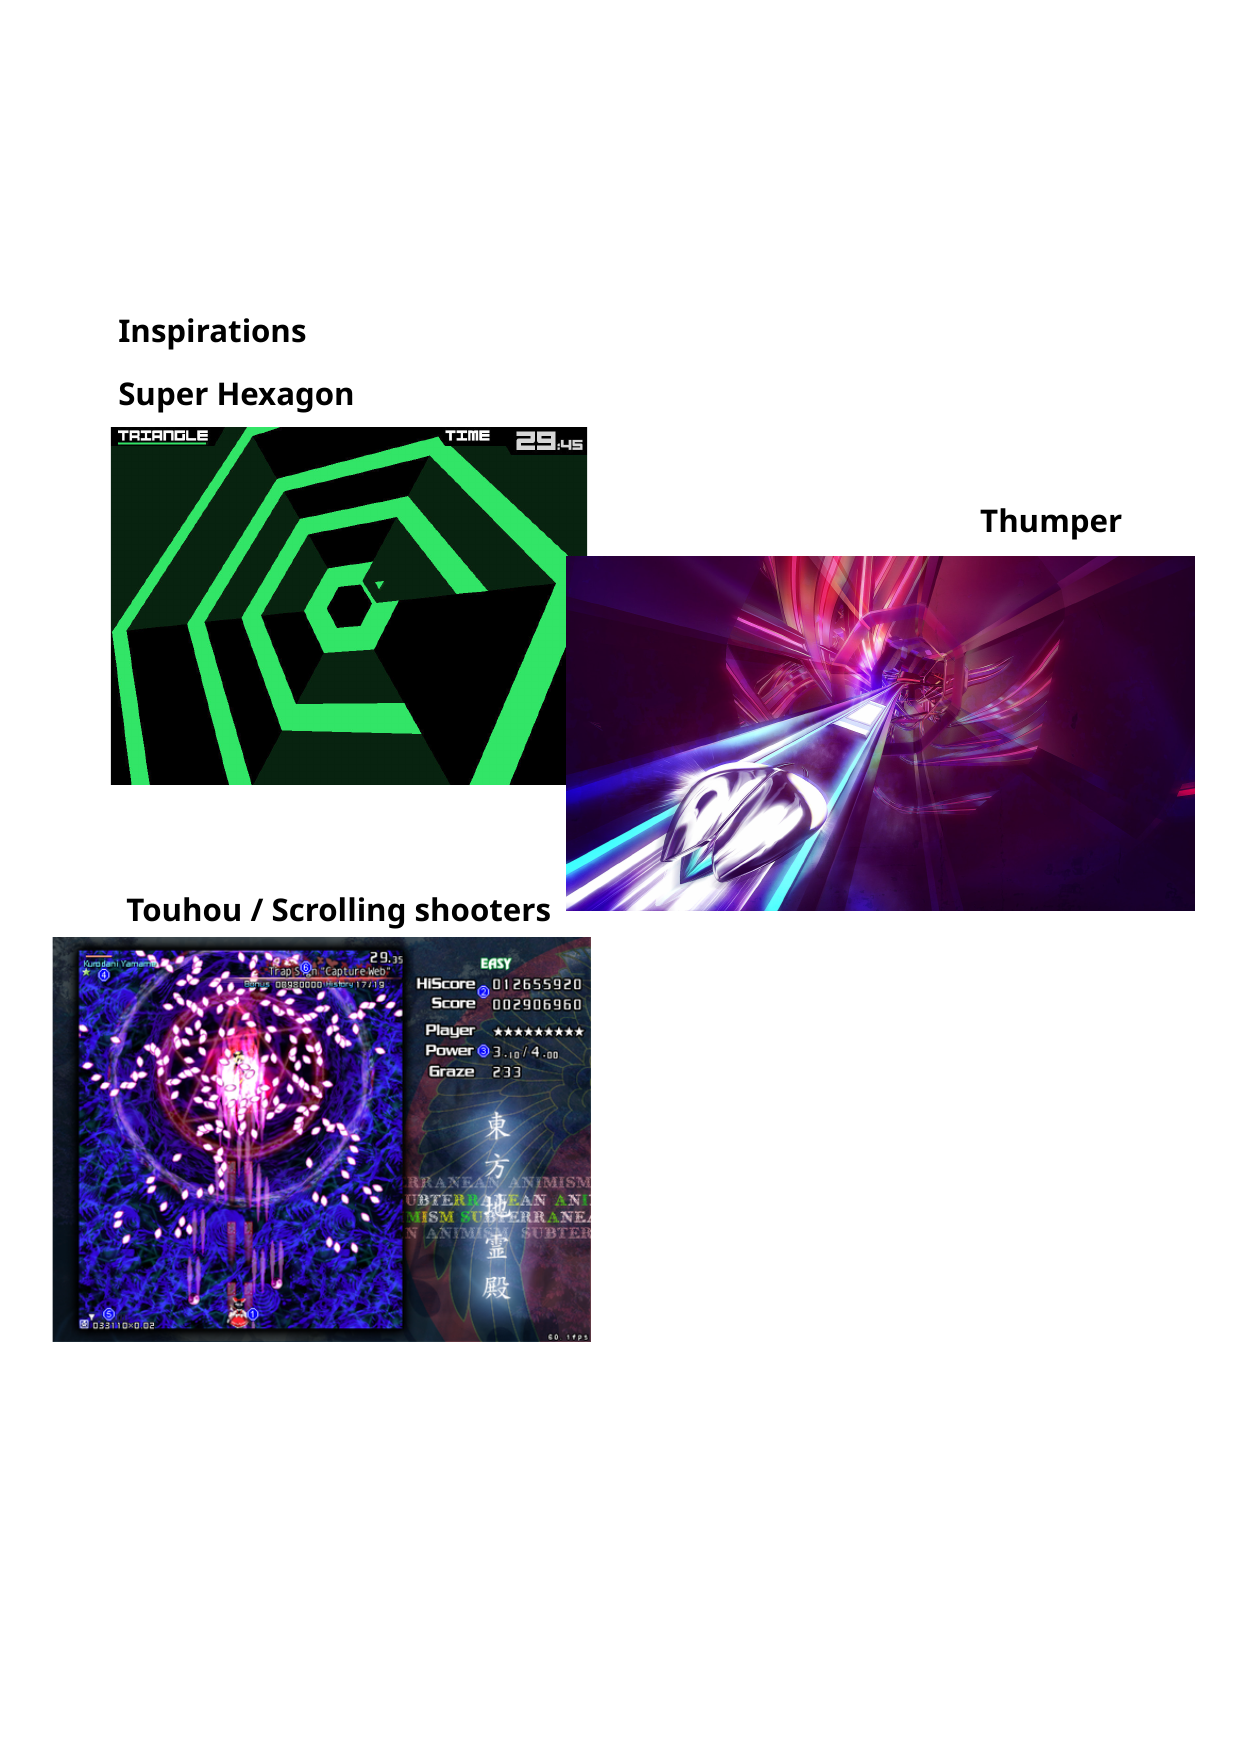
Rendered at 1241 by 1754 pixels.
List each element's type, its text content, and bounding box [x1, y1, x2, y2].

text Thumper [588, 499, 1122, 542]
text Inspirations [118, 309, 1122, 351]
text Touhou / Scrolling shooters [118, 888, 1122, 931]
text Super Hexagon [118, 372, 1122, 415]
picture [110, 427, 1195, 911]
picture [52, 937, 591, 1342]
